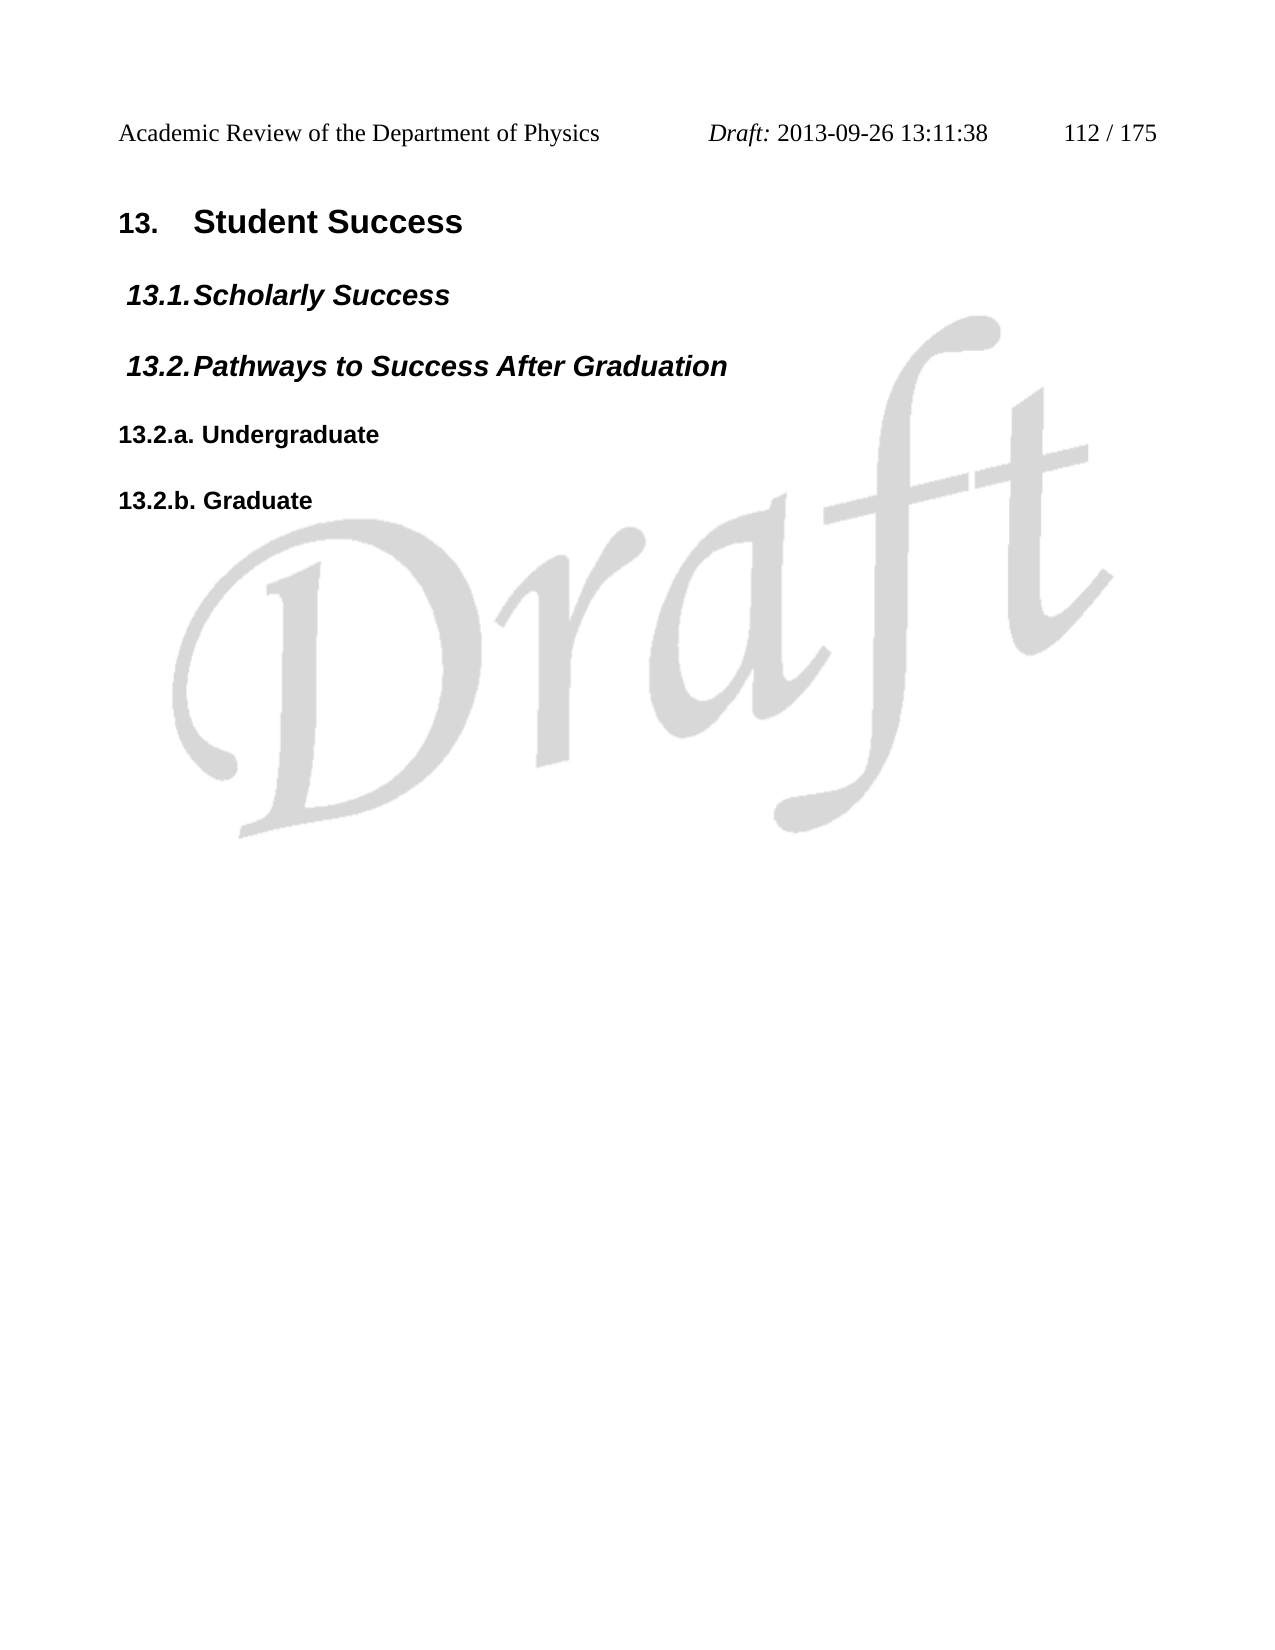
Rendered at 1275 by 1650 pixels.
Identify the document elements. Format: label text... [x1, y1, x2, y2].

picture [118, 241, 1157, 278]
picture [118, 383, 1157, 420]
picture [118, 312, 1157, 349]
picture [118, 449, 1157, 486]
subtitle Undergraduate [118, 420, 1157, 449]
subtitle Student Success [118, 202, 1157, 241]
picture [118, 515, 1157, 1532]
subtitle Scholarly Success [118, 278, 1157, 312]
picture [118, 118, 1157, 202]
subtitle Pathways to Success After Graduation [118, 349, 1157, 383]
subtitle Graduate [118, 486, 1157, 515]
